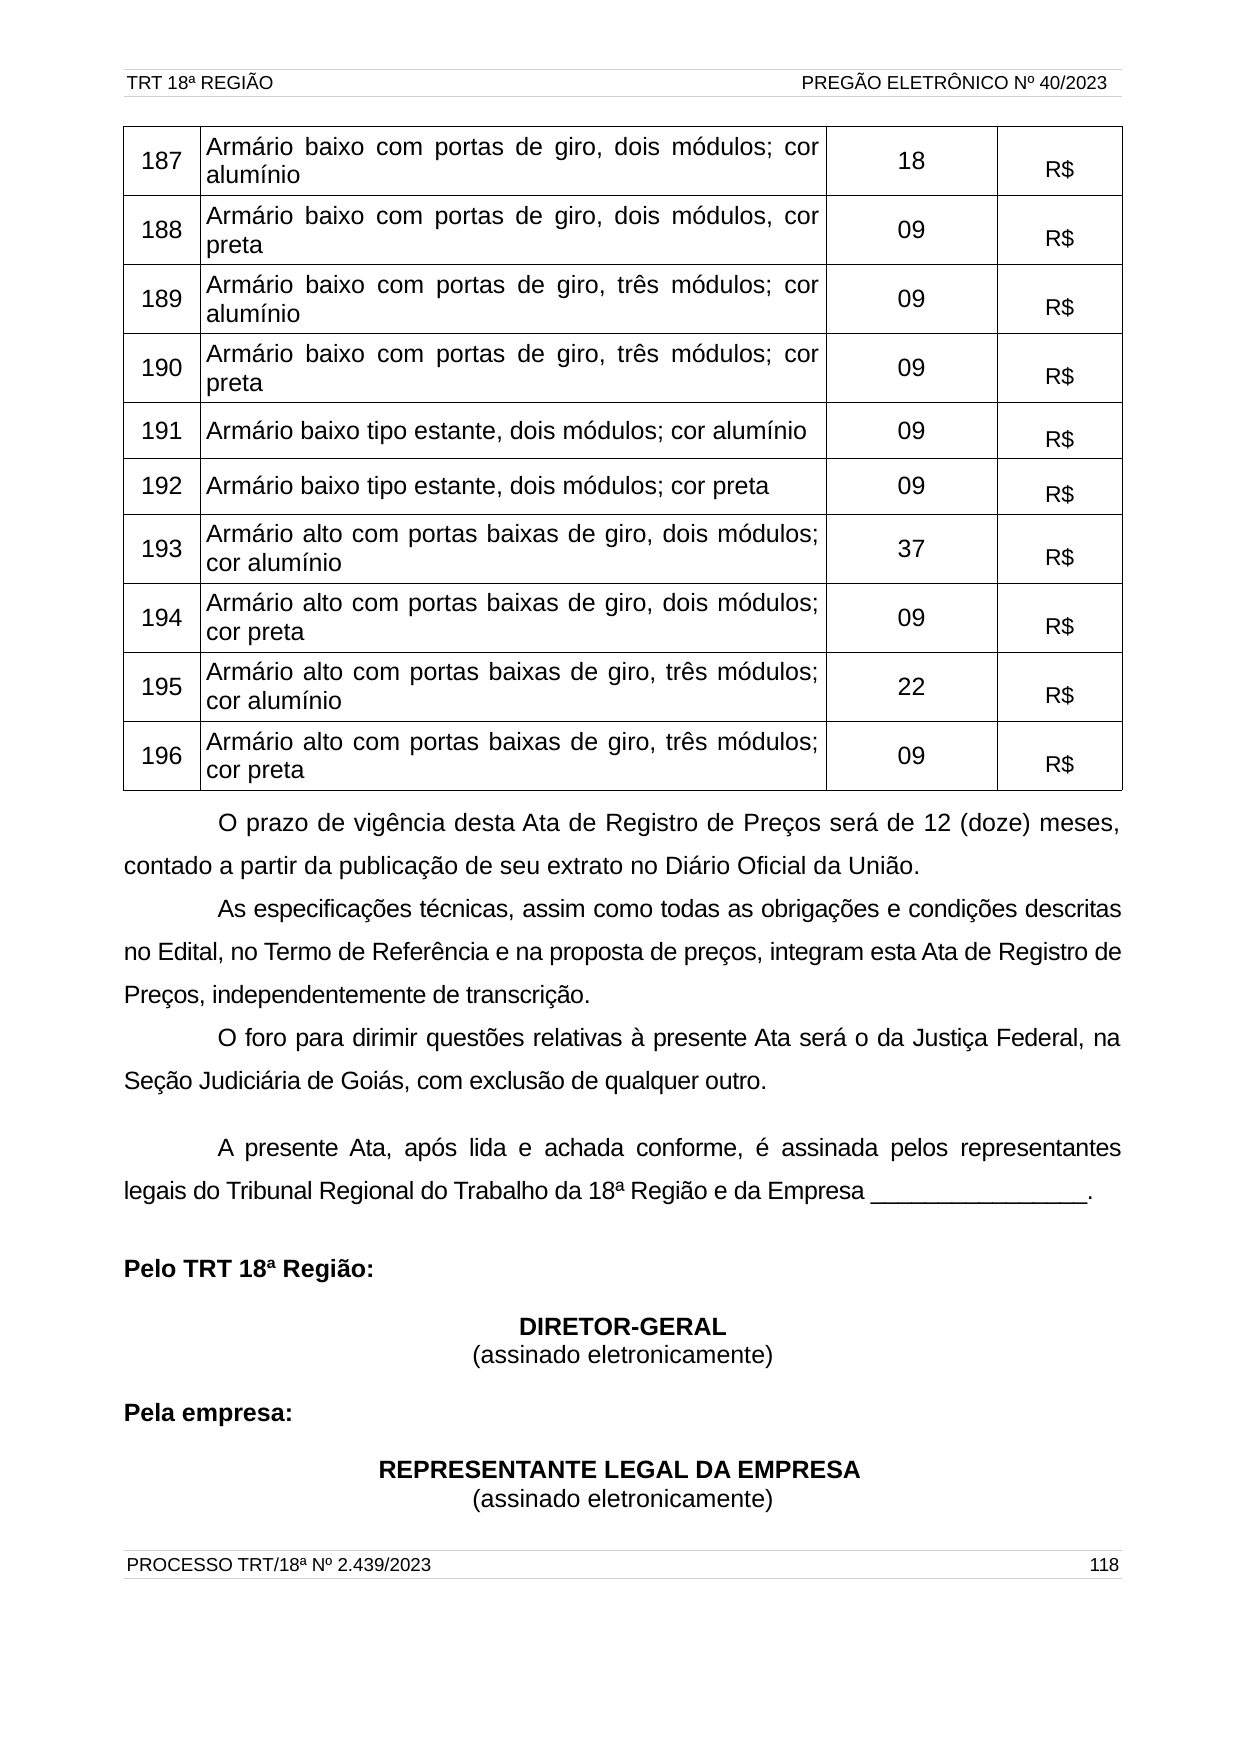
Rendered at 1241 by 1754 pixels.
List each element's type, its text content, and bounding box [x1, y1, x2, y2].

table_cell 09 [827, 334, 997, 402]
text REPRESENTANTE LEGAL DA EMPRESA [123, 1455, 1122, 1484]
text (assinado eletronicamente) [123, 1340, 1122, 1369]
table_cell R$ [998, 459, 1122, 513]
table_cell Armário baixo tipo estante, dois módulos; cor alumínio [201, 403, 826, 458]
table_cell 192 [124, 459, 200, 513]
text (assinado eletronicamente) [123, 1484, 1122, 1513]
table_cell R$ [998, 127, 1122, 195]
table_cell 09 [827, 722, 997, 790]
table_cell Armário baixo tipo estante, dois módulos; cor preta [201, 459, 826, 513]
table_cell 09 [827, 265, 997, 333]
table_cell 09 [827, 584, 997, 652]
table_cell R$ [998, 265, 1122, 333]
table_cell R$ [998, 196, 1122, 264]
table_cell 196 [124, 722, 200, 790]
table_cell Armário alto com portas baixas de giro, dois módulos; cor preta [201, 584, 826, 652]
table_cell R$ [998, 722, 1122, 790]
table_cell 195 [124, 653, 200, 721]
table_cell Armário alto com portas baixas de giro, dois módulos; cor alumínio [201, 515, 826, 582]
table_cell 09 [827, 459, 997, 513]
table_cell 09 [827, 403, 997, 458]
table_cell Armário baixo com portas de giro, três módulos; cor preta [201, 334, 826, 402]
text Pelo TRT 18ª Região: [123, 1254, 1122, 1283]
table_cell 22 [827, 653, 997, 721]
table_cell 190 [124, 334, 200, 402]
text O prazo de vigência desta Ata de Registro de Preços será de 12 (doze) meses, contado a partir da publicação de seu extrato no Diário Oficial da União. [123, 807, 1122, 879]
table_cell 09 [827, 196, 997, 264]
table_cell 37 [827, 515, 997, 582]
table_cell Armário alto com portas baixas de giro, três módulos; cor alumínio [201, 653, 826, 721]
table_cell R$ [998, 334, 1122, 402]
table_cell Armário baixo com portas de giro, dois módulos; cor alumínio [201, 127, 826, 195]
table_cell R$ [998, 403, 1122, 458]
table_cell 188 [124, 196, 200, 264]
table_cell Armário baixo com portas de giro, três módulos; cor alumínio [201, 265, 826, 333]
table_cell 189 [124, 265, 200, 333]
text DIRETOR-GERAL [123, 1311, 1122, 1340]
text O foro para dirimir questões relativas à presente Ata será o da Justiça Federal, na Seção Judiciária de Goiás, com exclusão de qualquer outro. [123, 1023, 1122, 1095]
table_cell R$ [998, 584, 1122, 652]
table_cell 191 [124, 403, 200, 458]
text Pela empresa: [123, 1398, 1122, 1426]
table_cell R$ [998, 653, 1122, 721]
table_cell Armário baixo com portas de giro, dois módulos, cor preta [201, 196, 826, 264]
table_cell 194 [124, 584, 200, 652]
table_cell R$ [998, 515, 1122, 582]
table_cell 193 [124, 515, 200, 582]
table_cell 18 [827, 127, 997, 195]
text As especificações técnicas, assim como todas as obrigações e condições descritas no Edital, no Termo de Referência e na proposta de preços, integram esta Ata de Registro de Preços, independentemente de transcrição. [123, 894, 1122, 1009]
text A presente Ata, após lida e achada conforme, é assinada pelos representantes legais do Tribunal Regional do Trabalho da 18ª Região e da Empresa ________________. [123, 1133, 1122, 1205]
table_cell 187 [124, 127, 200, 195]
table_cell Armário alto com portas baixas de giro, três módulos; cor preta [201, 722, 826, 790]
